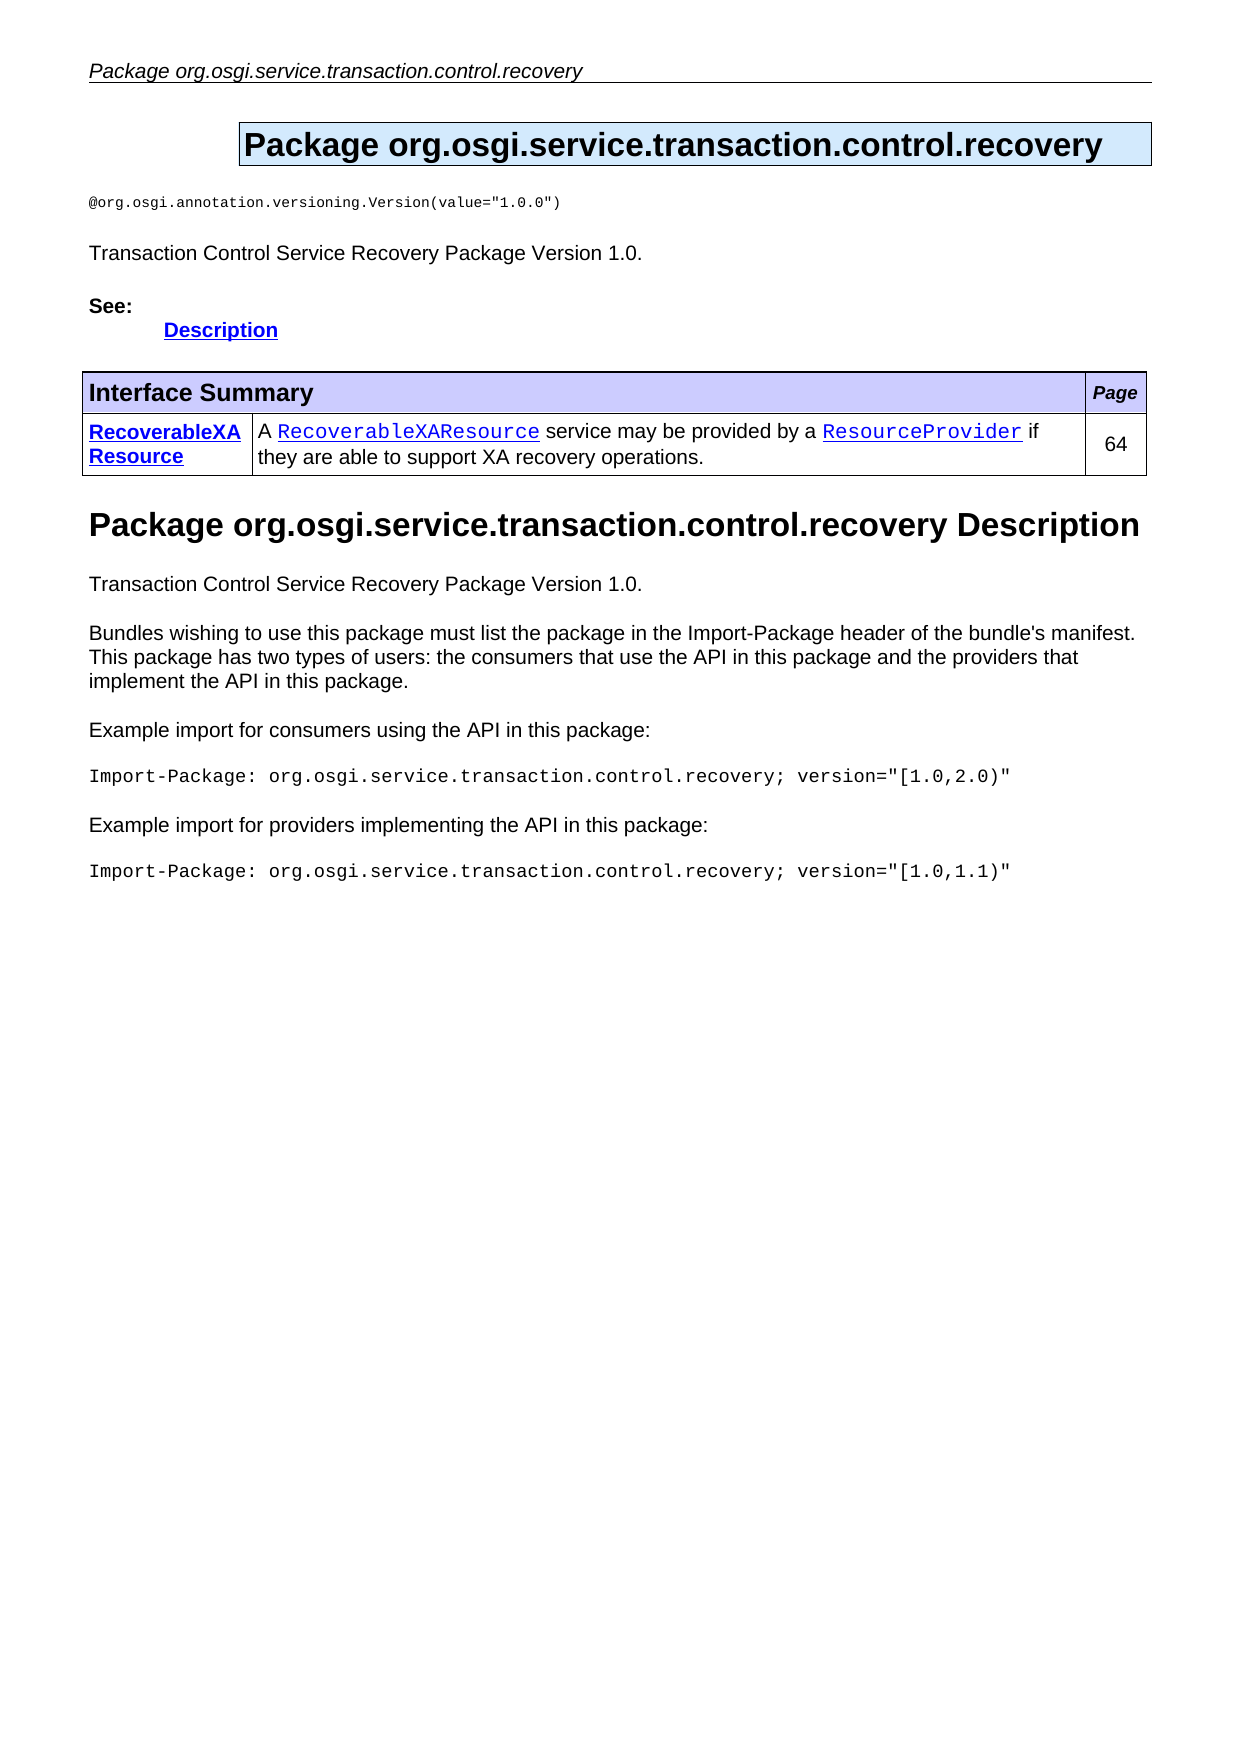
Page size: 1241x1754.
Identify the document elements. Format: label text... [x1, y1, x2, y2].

text Bundles wishing to use this package must list the package in the Import-Package header of the bundle's manifest. This package has two types of users: the consumers that use the API in this package and the providers that implement the API in this package. [88, 621, 1152, 693]
text Transaction Control Service Recovery Package Version 1.0. [88, 241, 1152, 265]
text See: [88, 294, 1152, 318]
table_cell [1086, 414, 1146, 474]
subtitle Package org.osgi.service.transaction.control.recovery [240, 123, 1151, 165]
text Import-Package: org.osgi.service.transaction.control.recovery; version="[1.0,2.0)" [88, 767, 1152, 788]
text Transaction Control Service Recovery Package Version 1.0. [88, 572, 1152, 596]
text Package org.osgi.service.transaction.control.recovery Description [88, 505, 1152, 543]
table_header Page [1086, 373, 1146, 412]
text @org.osgi.annotation.versioning.Version(value="1.0.0") [88, 195, 1152, 212]
text Example import for providers implementing the API in this package: [88, 813, 1152, 837]
table_header Interface Summary [83, 373, 1085, 412]
table_cell A RecoverableXAResource service may be provided by a ResourceProvider if they are able to support XA recovery operations. [253, 414, 1085, 474]
table_cell RecoverableXAResource [83, 414, 252, 474]
text Example import for consumers using the API in this package: [88, 718, 1152, 742]
text Description [163, 318, 1152, 342]
text Import-Package: org.osgi.service.transaction.control.recovery; version="[1.0,1.1)" [88, 862, 1152, 883]
